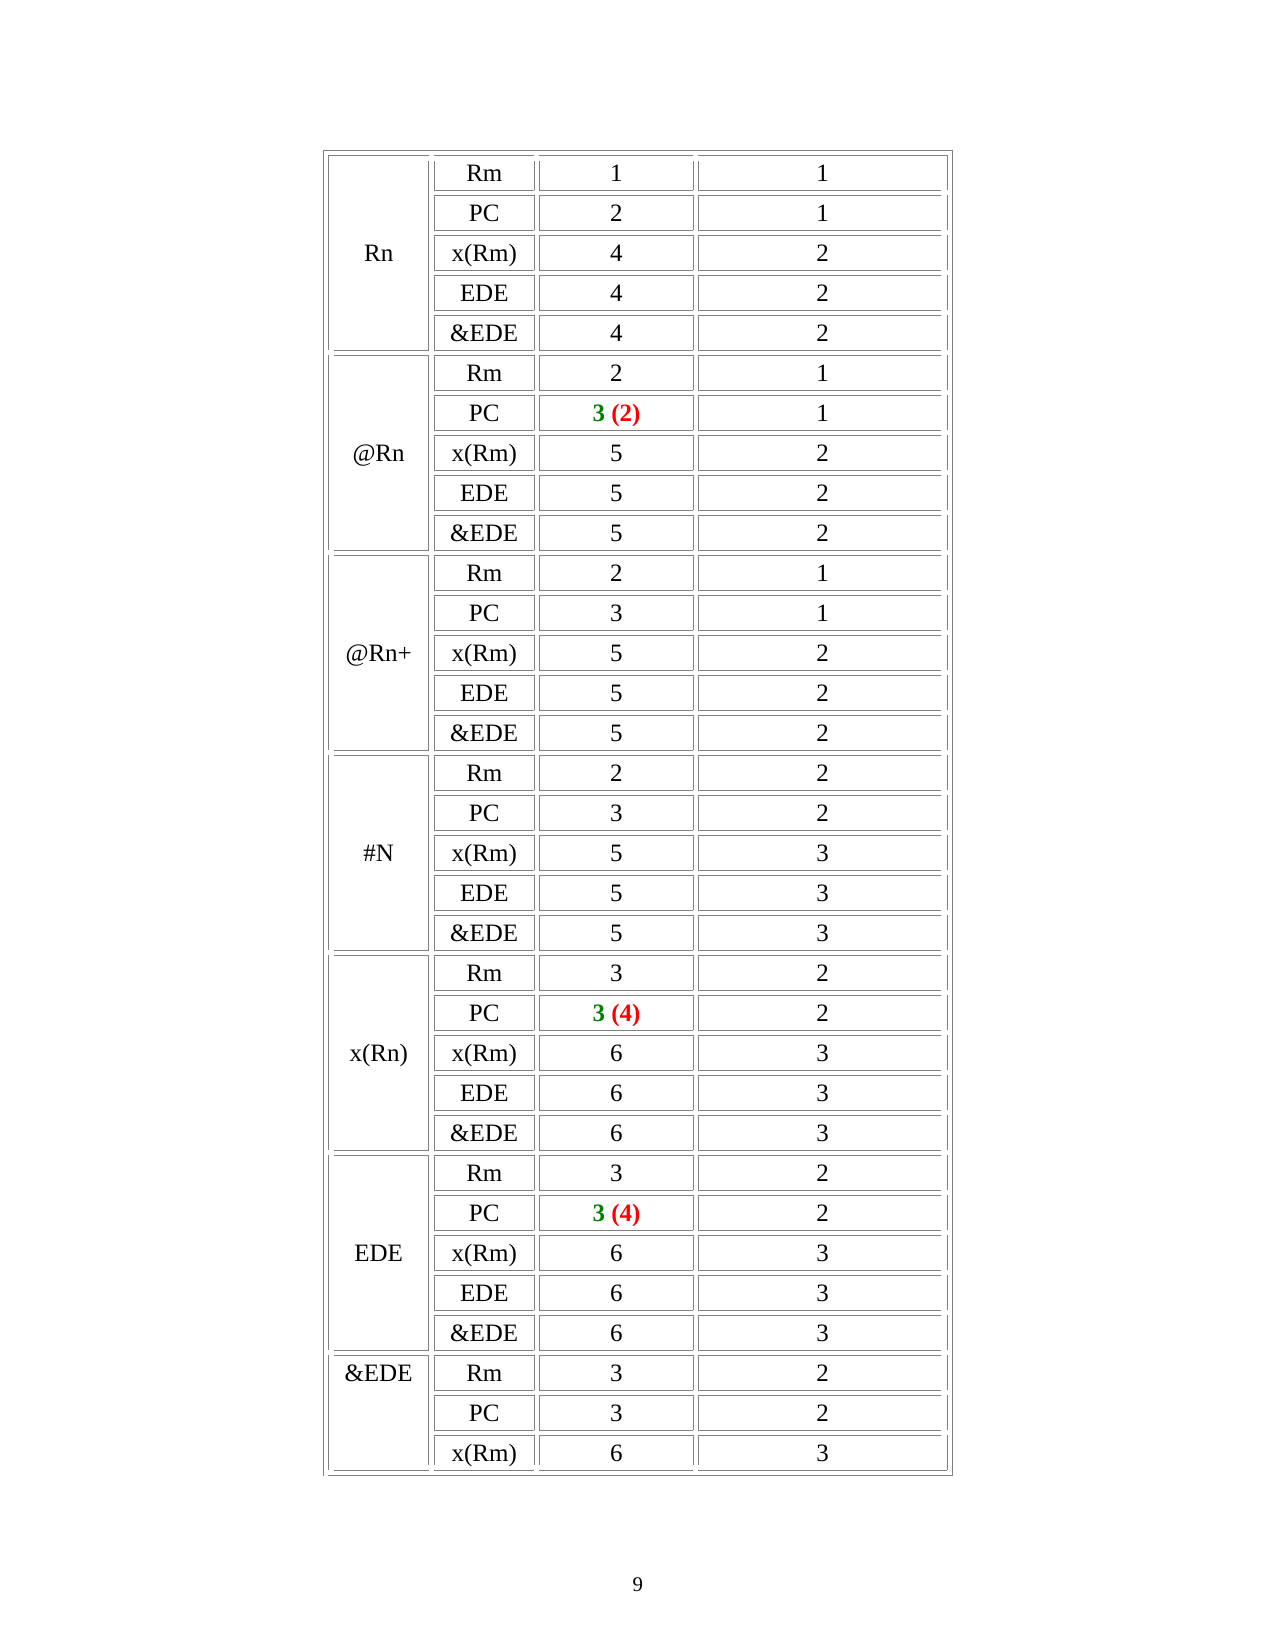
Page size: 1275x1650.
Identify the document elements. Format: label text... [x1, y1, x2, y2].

table_cell 2 [695, 990, 949, 1030]
table_cell 5 [537, 430, 695, 470]
table_cell Rn [326, 151, 431, 350]
table_cell 5 [537, 670, 695, 710]
table_cell &EDE [431, 710, 537, 750]
table_cell 2 [695, 270, 949, 310]
table_cell 2 [695, 950, 949, 990]
table_cell 6 [537, 1110, 695, 1150]
table_cell x(Rm) [431, 1430, 537, 1470]
table_cell Rm [431, 1350, 537, 1390]
table_cell 2 [537, 350, 695, 390]
table_cell 6 [537, 1270, 695, 1310]
table_cell 3 [695, 1310, 949, 1350]
table_cell 3 [695, 1110, 949, 1150]
table_cell 3 [695, 1270, 949, 1310]
table_cell &EDE [326, 1350, 431, 1470]
table_cell 3 [537, 1350, 695, 1390]
table_cell PC [431, 190, 537, 230]
table_cell EDE [431, 470, 537, 510]
table_cell x(Rm) [431, 230, 537, 270]
table_cell 2 [695, 710, 949, 750]
table_cell x(Rm) [431, 830, 537, 870]
table_cell 2 [695, 230, 949, 270]
table_cell 1 [695, 590, 949, 630]
table_cell 5 [537, 830, 695, 870]
table_cell Rm [431, 550, 537, 590]
table_cell 1 [695, 390, 949, 430]
table_cell 5 [537, 630, 695, 670]
table_cell 2 [695, 430, 949, 470]
table_cell &EDE [431, 510, 537, 550]
table_cell 5 [537, 870, 695, 910]
table_cell x(Rn) [326, 950, 431, 1150]
table_cell x(Rm) [431, 630, 537, 670]
table_cell 2 [695, 470, 949, 510]
table_cell Rm [431, 950, 537, 990]
table_cell 3 (2) [537, 390, 695, 430]
table_cell Rm [431, 1150, 537, 1190]
table_cell 4 [537, 310, 695, 350]
table_cell &EDE [431, 1110, 537, 1150]
table_cell 3 [537, 790, 695, 830]
table_cell 5 [537, 710, 695, 750]
table_cell 3 [695, 1430, 949, 1470]
table_cell 2 [695, 1350, 949, 1390]
table_cell 4 [537, 230, 695, 270]
table_cell 1 [695, 550, 949, 590]
table_cell 2 [695, 670, 949, 710]
table_cell 2 [695, 1150, 949, 1190]
table_cell 3 [695, 910, 949, 950]
table_cell 5 [537, 910, 695, 950]
table_cell 3 [695, 830, 949, 870]
table_cell 2 [695, 1190, 949, 1230]
table_cell x(Rm) [431, 430, 537, 470]
table_cell &EDE [431, 910, 537, 950]
table_cell &EDE [431, 310, 537, 350]
table_cell Rm [431, 151, 537, 190]
table_cell 3 [537, 1390, 695, 1430]
table_cell 3 [695, 1230, 949, 1270]
table_cell 2 [695, 630, 949, 670]
table_cell 2 [695, 750, 949, 790]
table_cell 2 [695, 510, 949, 550]
table_cell 5 [537, 470, 695, 510]
table_cell 6 [537, 1030, 695, 1070]
table_cell x(Rm) [431, 1030, 537, 1070]
table_cell 1 [695, 350, 949, 390]
table_cell Rm [431, 350, 537, 390]
table_cell 1 [537, 151, 695, 190]
table_cell 2 [695, 790, 949, 830]
table_cell 2 [695, 310, 949, 350]
table_cell 3 [537, 1150, 695, 1190]
table_cell 2 [695, 1390, 949, 1430]
table_cell 6 [537, 1230, 695, 1270]
table_cell 5 [537, 510, 695, 550]
table_cell PC [431, 1390, 537, 1430]
table_cell 3 (4) [537, 990, 695, 1030]
table_cell 2 [537, 550, 695, 590]
table_cell 6 [537, 1310, 695, 1350]
table_cell &EDE [431, 1310, 537, 1350]
table_cell EDE [431, 1070, 537, 1110]
table_cell Rm [431, 750, 537, 790]
table_cell 3 [537, 590, 695, 630]
table_cell 4 [537, 270, 695, 310]
table_cell 6 [537, 1430, 695, 1470]
table_cell EDE [431, 670, 537, 710]
table_cell 3 [695, 870, 949, 910]
table_cell 3 [695, 1070, 949, 1110]
table_cell PC [431, 590, 537, 630]
table_cell 3 [537, 950, 695, 990]
table_cell EDE [431, 270, 537, 310]
table_cell 1 [695, 151, 949, 190]
table_cell EDE [326, 1150, 431, 1350]
table_cell #N [326, 750, 431, 950]
table_cell @Rn+ [326, 550, 431, 750]
table_cell @Rn [326, 350, 431, 550]
table_cell x(Rm) [431, 1230, 537, 1270]
table_cell 6 [537, 1070, 695, 1110]
table_cell 1 [695, 190, 949, 230]
table_cell PC [431, 1190, 537, 1230]
table_cell 2 [537, 750, 695, 790]
table_cell PC [431, 390, 537, 430]
table_cell 3 [695, 1030, 949, 1070]
table_cell PC [431, 790, 537, 830]
table_cell 2 [537, 190, 695, 230]
table_cell EDE [431, 1270, 537, 1310]
table_cell 3 (4) [537, 1190, 695, 1230]
table_cell EDE [431, 870, 537, 910]
table_cell PC [431, 990, 537, 1030]
